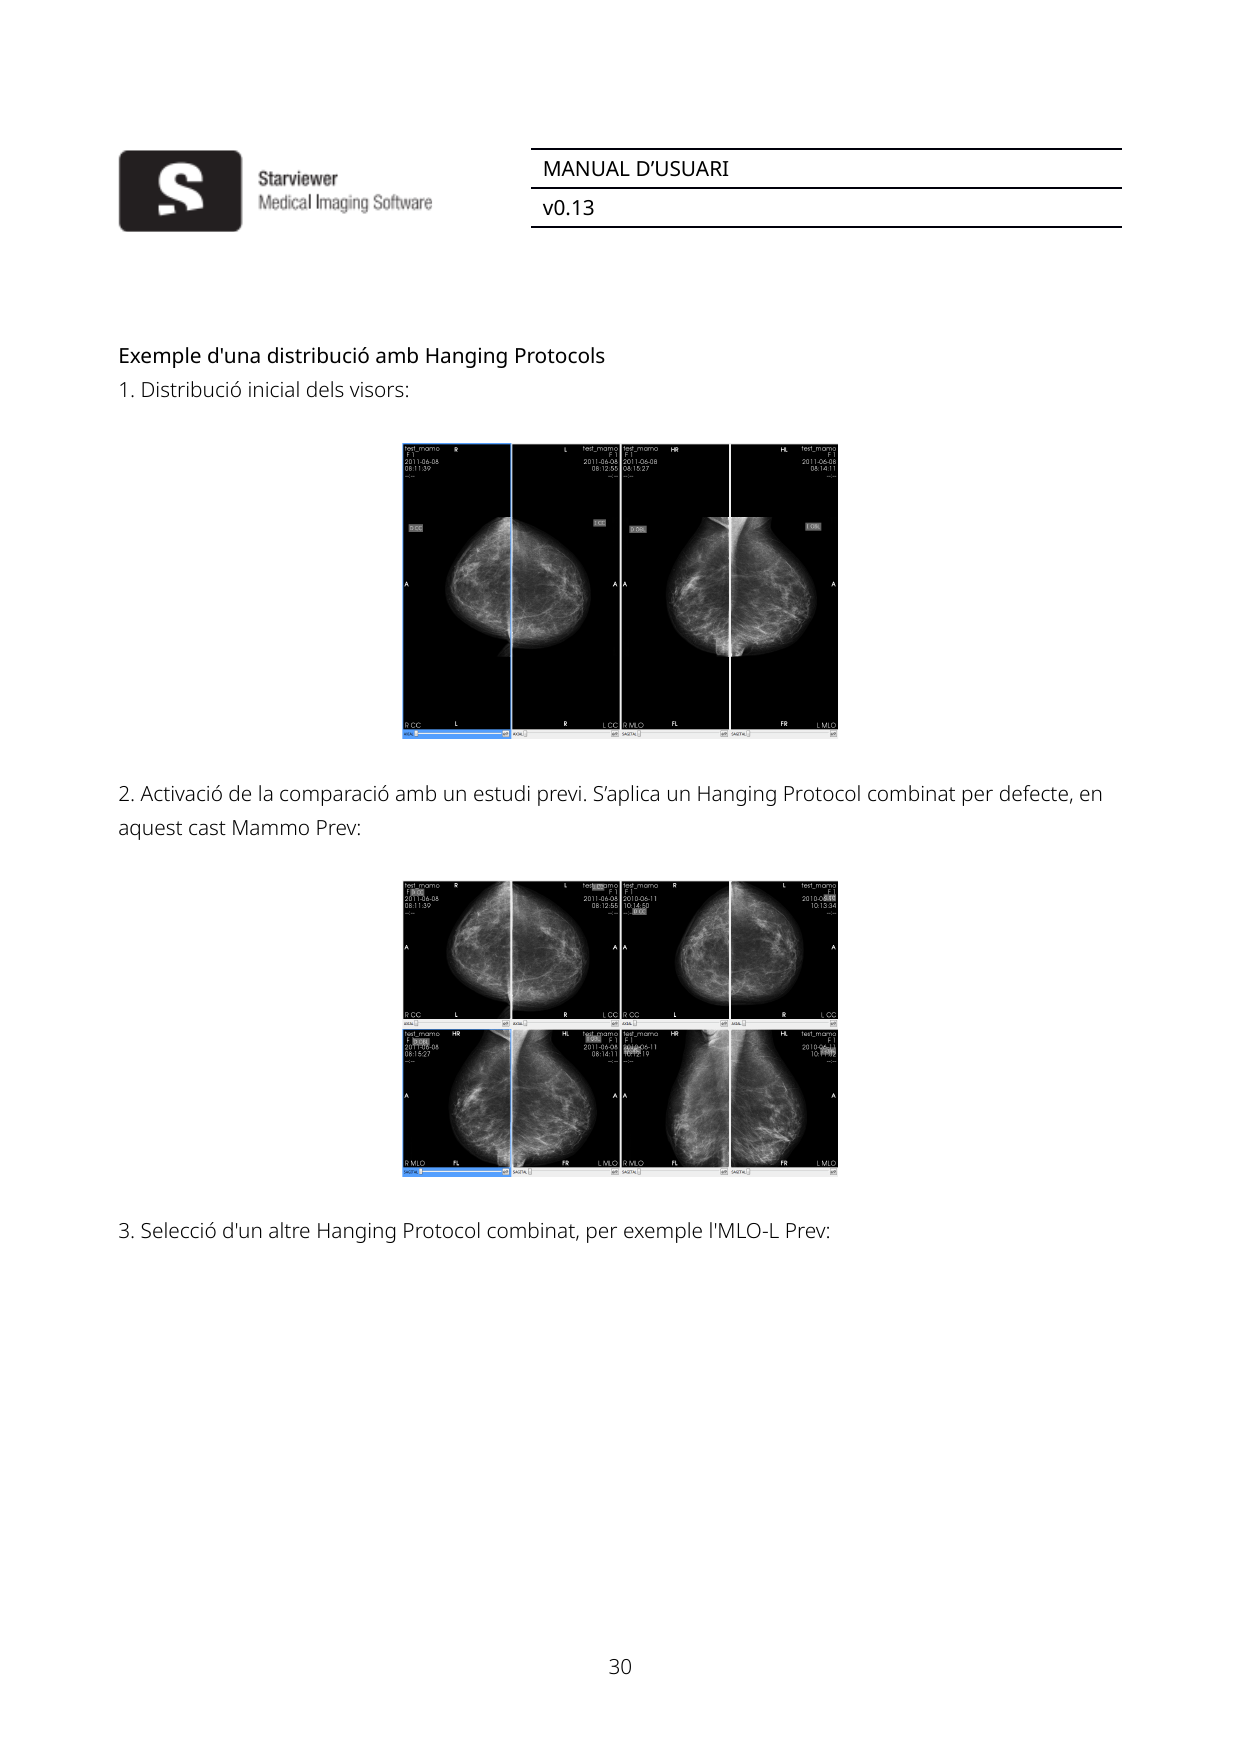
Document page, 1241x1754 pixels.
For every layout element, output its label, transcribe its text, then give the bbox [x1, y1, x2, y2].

picture [402, 443, 839, 739]
text 1. Distribució inicial dels visors: [118, 376, 1122, 404]
text Exemple d'una distribució amb Hanging Protocols [118, 341, 1122, 370]
picture [402, 880, 838, 1177]
text 3. Selecció d'un altre Hanging Protocol combinat, per exemple l'MLO-L Prev: [118, 1216, 1122, 1244]
text 2. Activació de la comparació amb un estudi previ. S’aplica un Hanging Protocol combinat per defecte, en aquest cast Mammo Prev: [118, 779, 1122, 841]
